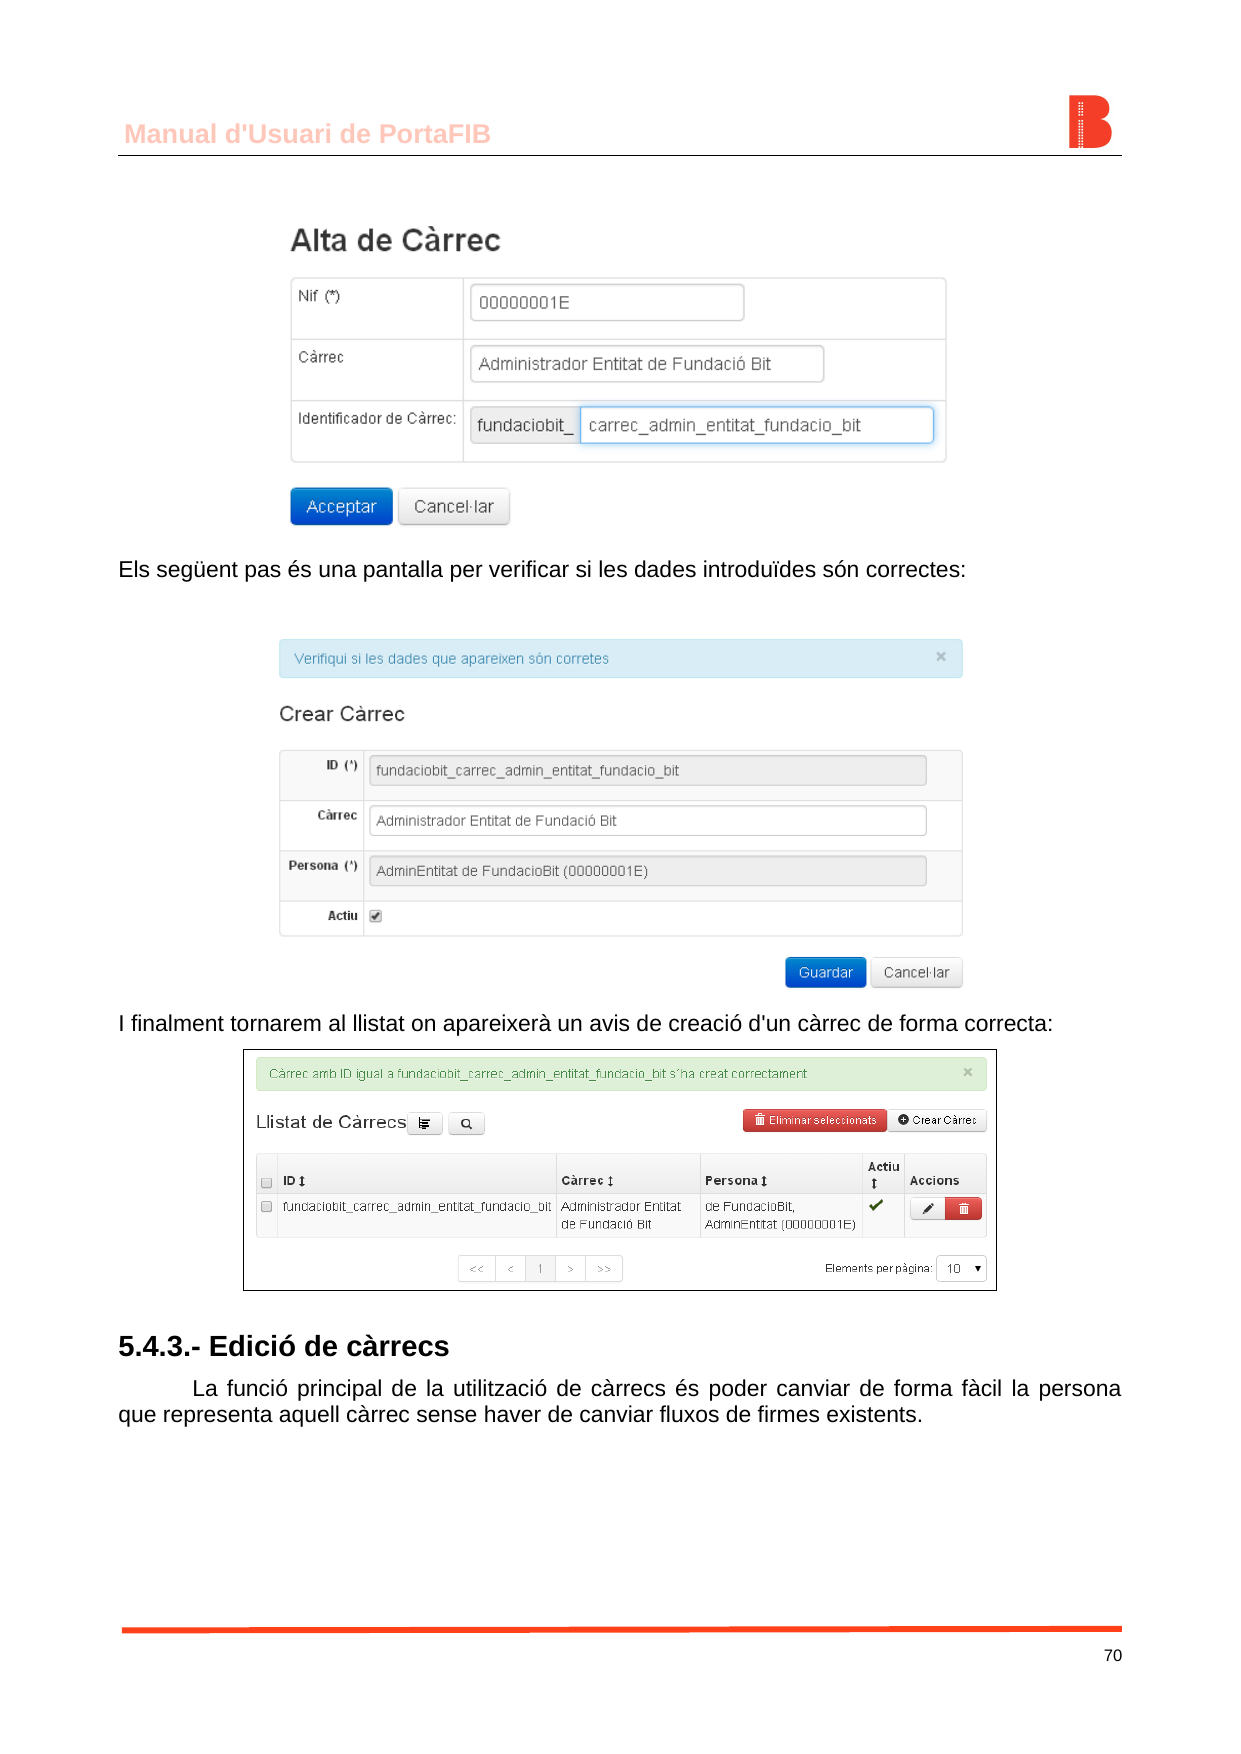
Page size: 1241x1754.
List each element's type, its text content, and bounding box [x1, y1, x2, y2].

picture [277, 215, 963, 544]
picture [247, 1053, 993, 1288]
text I finalment tornarem al llistat on apareixerà un avis de creació d'un càrrec de forma correcta: [118, 1010, 1122, 1037]
text La funció principal de la utilització de càrrecs és poder canviar de forma fàcil la persona que representa aquell càrrec sense haver de canviar fluxos de firmes existents. [118, 1375, 1122, 1428]
picture [269, 633, 972, 998]
text Els següent pas és una pantalla per verificar si les dades introduïdes són correctes: [118, 556, 1122, 582]
subtitle Edició de càrrecs [118, 1329, 1122, 1362]
picture [1063, 94, 1117, 150]
